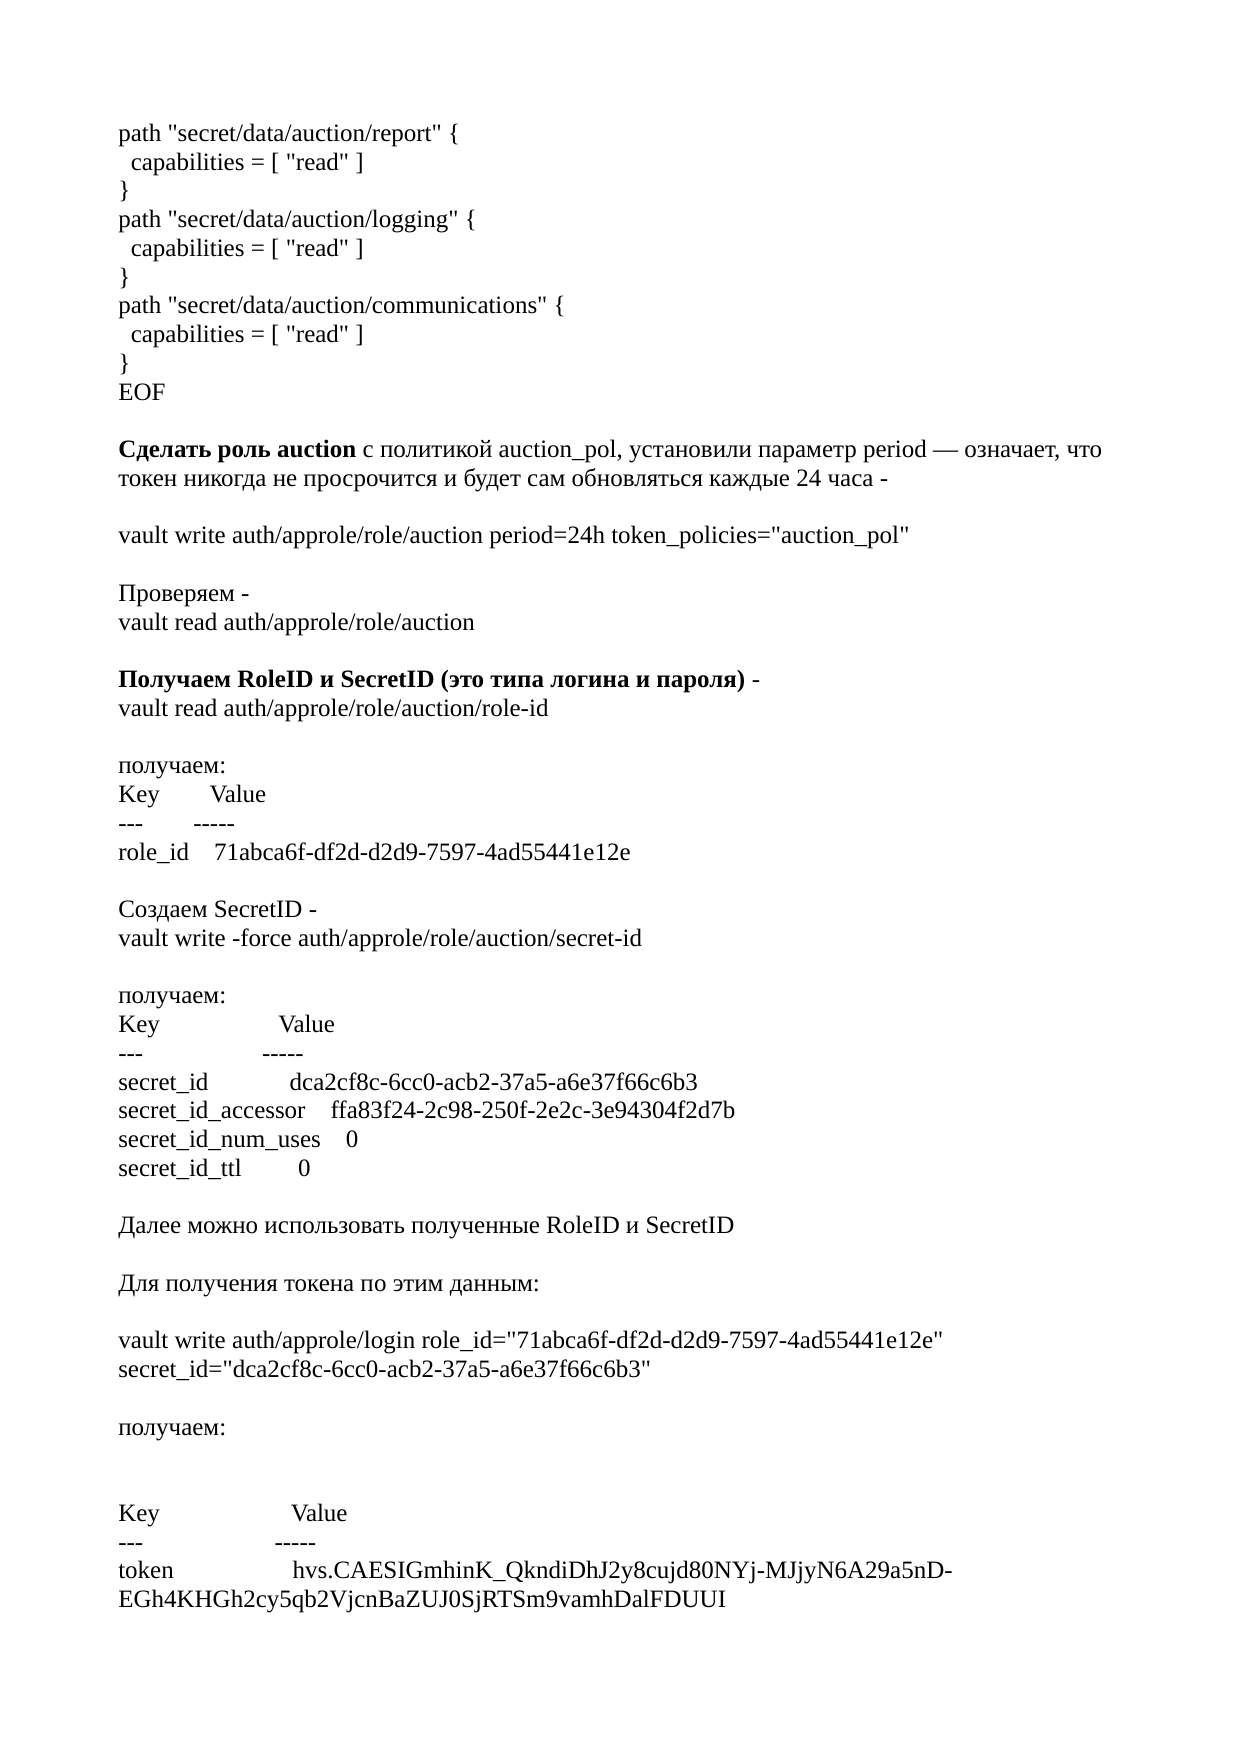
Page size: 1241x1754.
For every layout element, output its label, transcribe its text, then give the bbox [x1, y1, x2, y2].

text получаем: [118, 981, 1122, 1009]
text path "secret/data/auction/logging" { [118, 204, 1122, 233]
text vault write -force auth/approle/role/auction/secret-id [118, 923, 1122, 952]
text Получаем RoleID и SecretID (это типа логина и пароля) - [118, 664, 1122, 693]
text secret_id_num_uses 0 [118, 1124, 1122, 1153]
text } [118, 262, 1122, 291]
text получаем: [118, 1412, 1122, 1441]
text capabilities = [ "read" ] [118, 147, 1122, 176]
text --- ----- [118, 1038, 1122, 1067]
text Key Value [118, 1009, 1122, 1038]
text Проверяем - [118, 578, 1122, 607]
text role_id 71abca6f-df2d-d2d9-7597-4ad55441e12e [118, 837, 1122, 866]
text capabilities = [ "read" ] [118, 233, 1122, 262]
text Сделать роль auction с политикой auction_pol, установили параметр period — означает, что токен никогда не просрочится и будет сам обновляться каждые 24 часа - [118, 434, 1122, 492]
text secret_id_accessor ffa83f24-2c98-250f-2e2c-3e94304f2d7b [118, 1096, 1122, 1124]
text token hvs.CAESIGmhinK_QkndiDhJ2y8cujd80NYj-MJjyN6A29a5nD-EGh4KHGh2cy5qb2VjcnBaZUJ0SjRTSm9vamhDalFDUUI [118, 1556, 1122, 1613]
text Далее можно использовать полученные RoleID и SecretID [118, 1211, 1122, 1239]
text Создаем SecretID - [118, 894, 1122, 923]
text } [118, 348, 1122, 377]
text получаем: [118, 751, 1122, 779]
text vault read auth/approle/role/auction [118, 607, 1122, 636]
text secret_id dca2cf8c-6cc0-acb2-37a5-a6e37f66c6b3 [118, 1067, 1122, 1096]
text Для получения токена по этим данным: [118, 1268, 1122, 1297]
text --- ----- [118, 1527, 1122, 1556]
text capabilities = [ "read" ] [118, 319, 1122, 348]
text secret_id_ttl 0 [118, 1153, 1122, 1182]
text EOF [118, 377, 1122, 406]
text } [118, 176, 1122, 204]
text vault write auth/approle/login role_id="71abca6f-df2d-d2d9-7597-4ad55441e12e" secret_id="dca2cf8c-6cc0-acb2-37a5-a6e37f66c6b3" [118, 1326, 1122, 1383]
text vault read auth/approle/role/auction/role-id [118, 693, 1122, 722]
text Key Value [118, 1498, 1122, 1527]
text Key Value [118, 779, 1122, 808]
text vault write auth/approle/role/auction period=24h token_policies="auction_pol" [118, 521, 1122, 549]
text path "secret/data/auction/communications" { [118, 291, 1122, 319]
text path "secret/data/auction/report" { [118, 118, 1122, 147]
text --- ----- [118, 808, 1122, 837]
